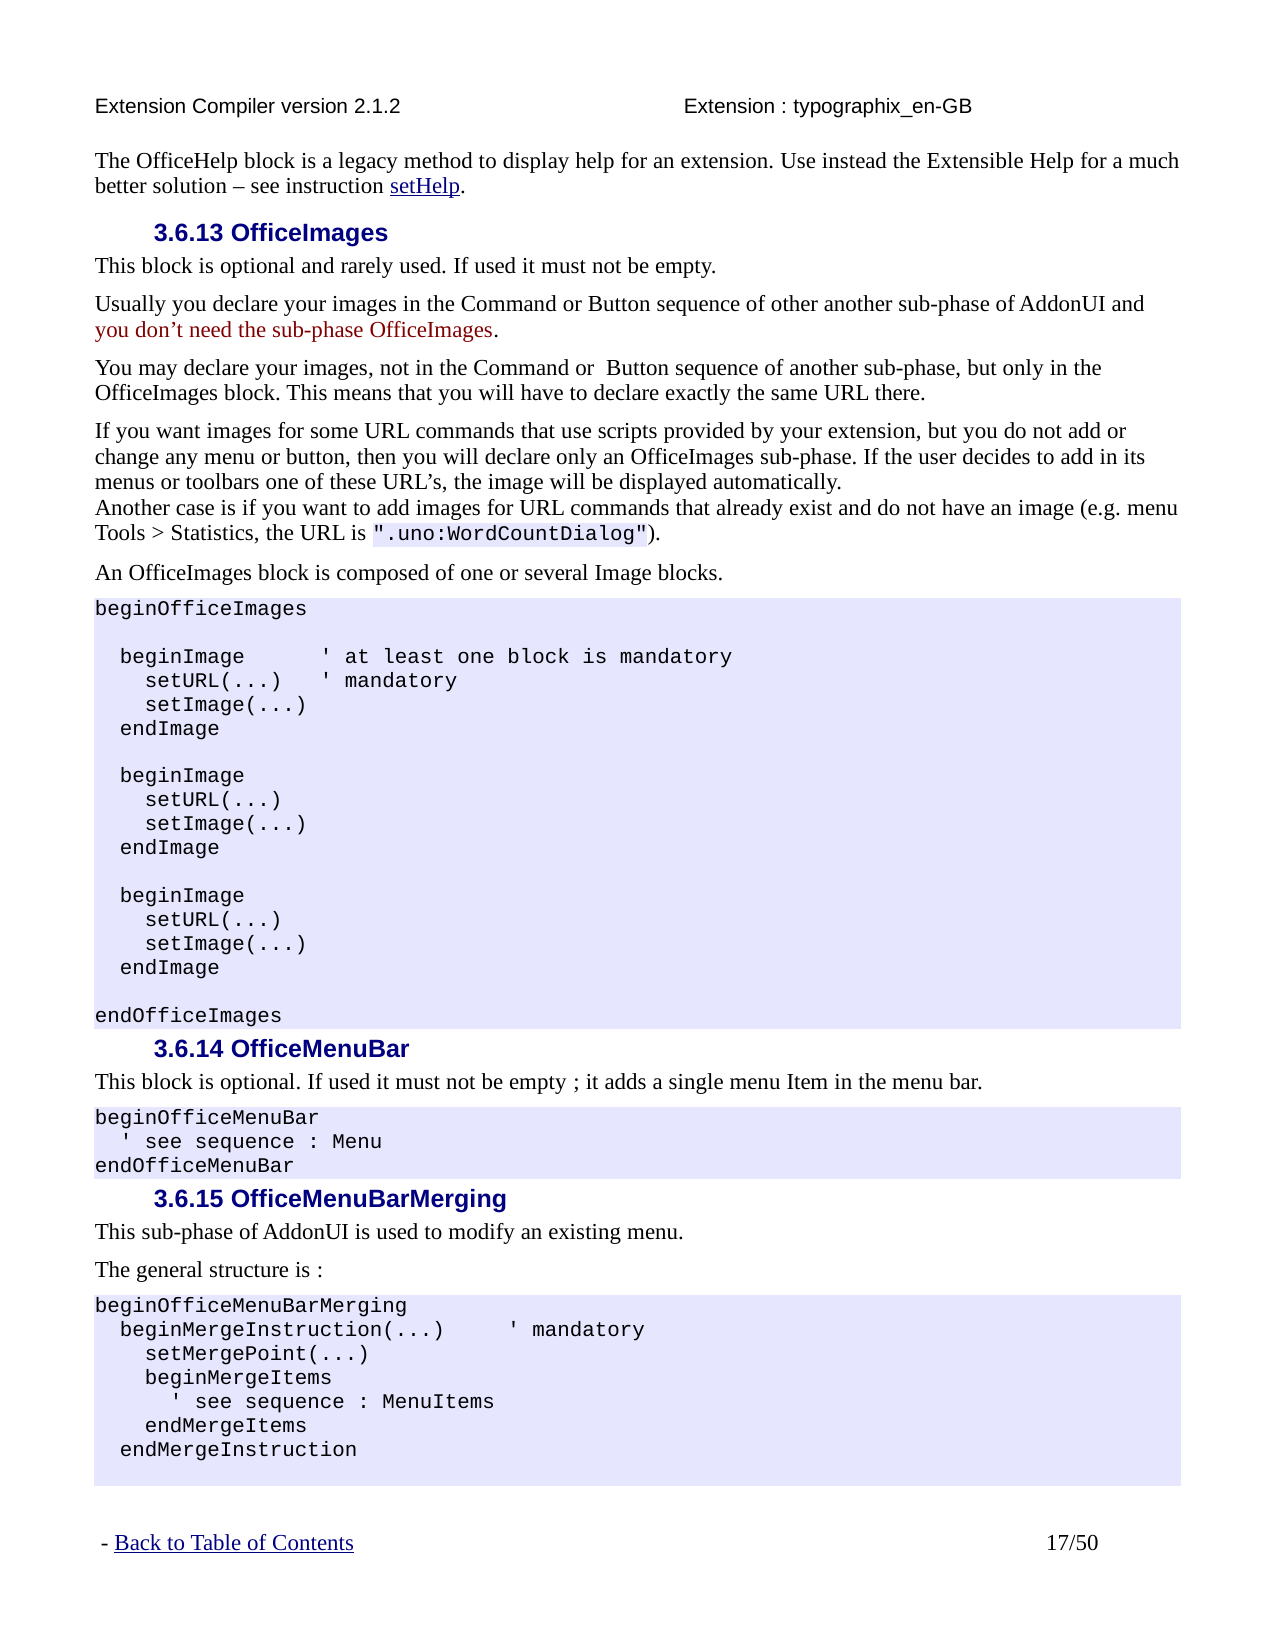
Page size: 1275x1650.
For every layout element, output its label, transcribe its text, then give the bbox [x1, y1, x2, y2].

text This block is optional and rarely used. If used it must not be empty. [94, 253, 1181, 278]
text beginOfficeMenuBarMerging [94, 1295, 1181, 1319]
text endMergeInstruction [94, 1438, 1181, 1462]
text You may declare your images, not in the Command or Button sequence of another sub-phase, but only in the OfficeImages block. This means that you will have to declare exactly the same URL there. [94, 354, 1181, 406]
text This block is optional. If used it must not be empty ; it adds a single menu Item in the menu bar. [94, 1069, 1181, 1094]
text setImage(...) [94, 813, 1181, 837]
text endOfficeMenuBar [94, 1155, 1181, 1179]
text beginImage [94, 885, 1181, 909]
text setImage(...) [94, 693, 1181, 717]
text Usually you declare your images in the Command or Button sequence of other another sub-phase of AddonUI and you don’t need the sub-phase OfficeImages. [94, 291, 1181, 342]
text If you want images for some URL commands that use scripts provided by your extension, but you do not add or change any menu or button, then you will declare only an OfficeImages sub-phase. If the user decides to add in its menus or toolbars one of these URL’s, the image will be displayed automatically. Another case is if you want to add images for URL commands that already exist and do not have an image (e.g. menu Tools > Statistics, the URL is ".uno:WordCountDialog"). [94, 418, 1181, 547]
subtitle OfficeImages [153, 219, 1181, 247]
subtitle OfficeMenuBar [153, 1035, 1181, 1063]
text beginImage ' at least one block is mandatory [94, 646, 1181, 669]
text endImage [94, 717, 1181, 741]
text beginMergeItems [94, 1367, 1181, 1391]
text endOfficeImages [94, 1005, 1181, 1029]
text endImage [94, 837, 1181, 861]
text beginMergeInstruction(...) ' mandatory [94, 1319, 1181, 1343]
text endMergeItems [94, 1414, 1181, 1438]
text beginOfficeMenuBar [94, 1107, 1181, 1131]
text setURL(...) ' mandatory [94, 669, 1181, 693]
subtitle OfficeMenuBarMerging [153, 1185, 1181, 1213]
text This sub-phase of AddonUI is used to modify an existing menu. [94, 1219, 1181, 1244]
text The OfficeHelp block is a legacy method to display help for an extension. Use instead the Extensible Help for a much better solution – see instruction setHelp. [94, 147, 1181, 198]
text The general structure is : [94, 1257, 1181, 1282]
text setImage(...) [94, 933, 1181, 957]
text ' see sequence : Menu [94, 1131, 1181, 1155]
text setURL(...) [94, 909, 1181, 933]
text beginOfficeImages [94, 598, 1181, 622]
text setURL(...) [94, 789, 1181, 813]
text ' see sequence : MenuItems [94, 1391, 1181, 1414]
text An OfficeImages block is composed of one or several Image blocks. [94, 560, 1181, 585]
text beginImage [94, 765, 1181, 789]
text endImage [94, 957, 1181, 981]
text setMergePoint(...) [94, 1343, 1181, 1367]
